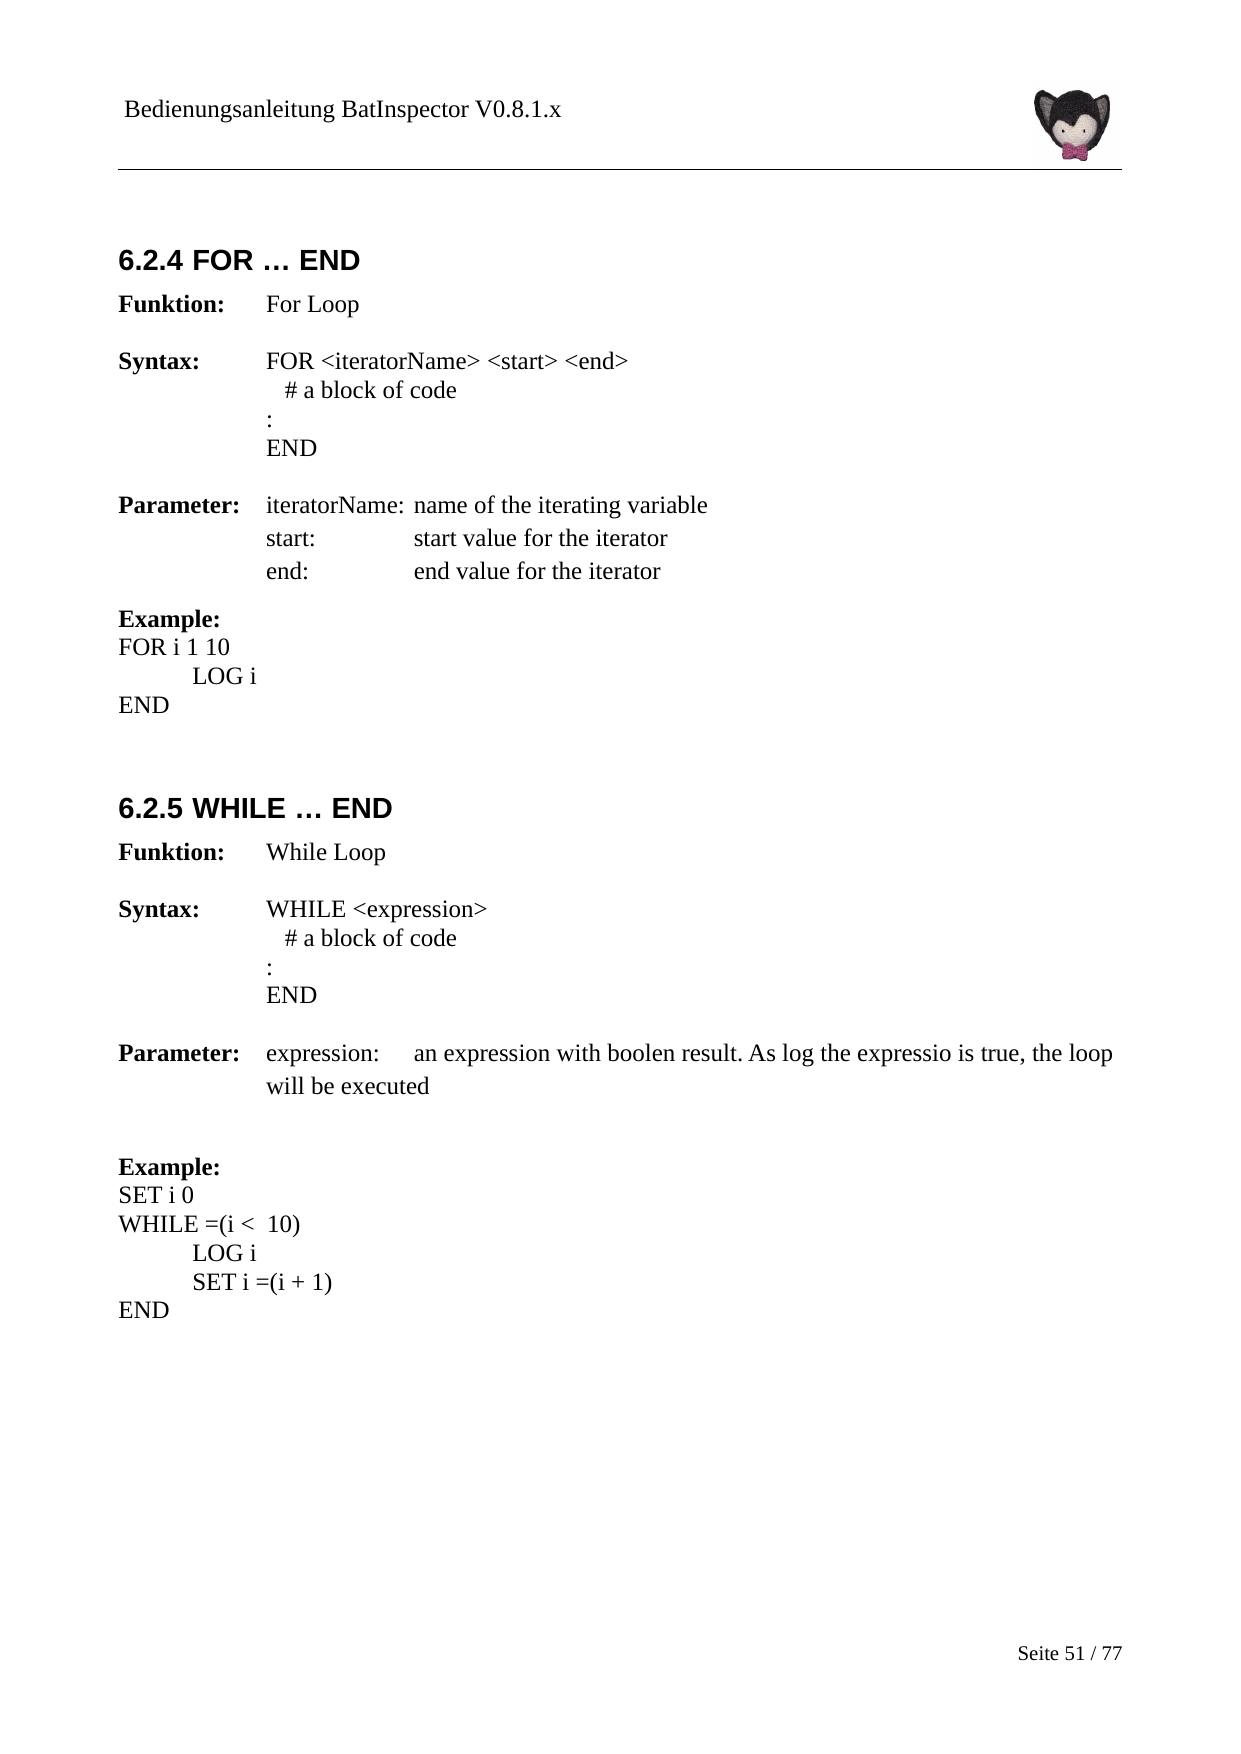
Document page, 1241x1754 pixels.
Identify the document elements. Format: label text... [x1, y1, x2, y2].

text SET i 0 [118, 1181, 1122, 1209]
text : [118, 952, 1122, 981]
text Funktion: While Loop [118, 837, 1122, 866]
subtitle WHILE … END [118, 791, 1122, 824]
text WHILE =(i < 10) [118, 1209, 1122, 1238]
picture [1030, 80, 1119, 169]
text FOR i 1 10 [118, 632, 1122, 661]
text LOG i [118, 661, 1122, 690]
text LOG i [118, 1238, 1122, 1267]
text Parameter: expression: an expression with boolen result. As log the expressio is true, the loop will be executed [118, 1038, 1122, 1133]
text END [118, 1296, 1122, 1324]
text Syntax: FOR <iteratorName> <start> <end> [118, 346, 1122, 375]
text Parameter: iteratorName: name of the iterating variable start: start value for the iterator end: end value for the iterator [118, 490, 1122, 585]
text : [118, 404, 1122, 433]
text END [118, 981, 1122, 1009]
text # a block of code [118, 923, 1122, 952]
text END [118, 690, 1122, 719]
text Example: [118, 1152, 1122, 1181]
text SET i =(i + 1) [118, 1267, 1122, 1296]
text # a block of code [118, 375, 1122, 404]
text Syntax: WHILE <expression> [118, 894, 1122, 923]
subtitle FOR … END [118, 243, 1122, 276]
text Example: [118, 604, 1122, 632]
text Funktion: For Loop [118, 289, 1122, 318]
text END [118, 433, 1122, 461]
